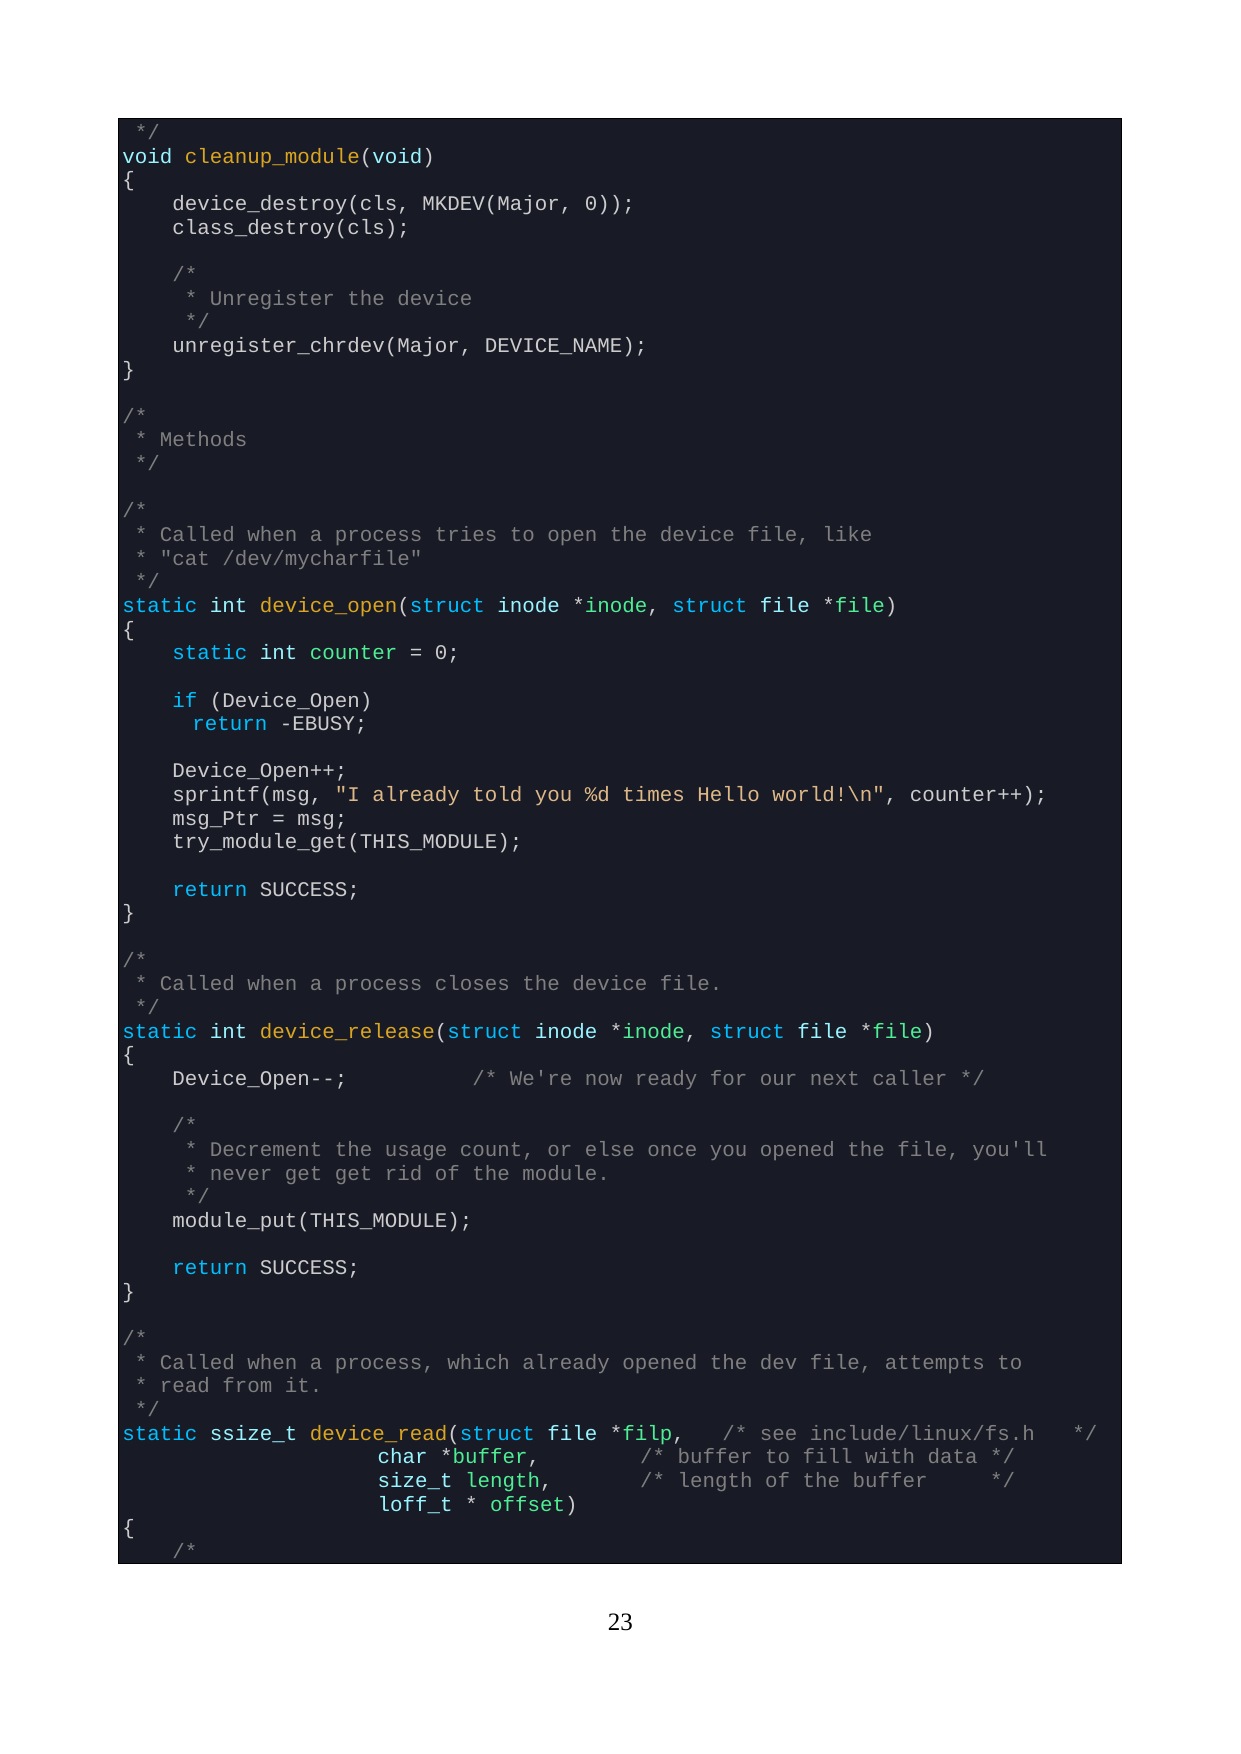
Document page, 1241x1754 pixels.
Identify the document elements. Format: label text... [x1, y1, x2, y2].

text * "cat /dev/mycharfile" [119, 544, 1121, 567]
text * Decrement the usage count, or else once you opened the file, you'll [119, 1135, 1121, 1158]
text */ [119, 1182, 1121, 1206]
text static int device_open(struct inode *inode, struct file *file) [119, 591, 1121, 615]
text static int counter = 0; [119, 638, 1121, 662]
text Device_Open++; [119, 757, 1121, 780]
text /* [119, 1537, 1121, 1563]
text * never get get rid of the module. [119, 1158, 1121, 1182]
text /* [119, 1324, 1121, 1348]
text /* [119, 1111, 1121, 1135]
text try_module_get(THIS_MODULE); [119, 827, 1121, 851]
text module_put(THIS_MODULE); [119, 1206, 1121, 1229]
text return SUCCESS; [119, 875, 1121, 898]
text * Called when a process, which already opened the dev file, attempts to [119, 1348, 1121, 1371]
text { [119, 165, 1121, 189]
text return -EBUSY; [119, 709, 1121, 733]
text */ [119, 449, 1121, 473]
text { [119, 1040, 1121, 1064]
text return SUCCESS; [119, 1253, 1121, 1277]
text Device_Open--; /* We're now ready for our next caller */ [119, 1064, 1121, 1088]
text loff_t * offset) [119, 1489, 1121, 1513]
text */ [119, 567, 1121, 591]
text * Called when a process tries to open the device file, like [119, 520, 1121, 544]
text * read from it. [119, 1371, 1121, 1395]
text msg_Ptr = msg; [119, 804, 1121, 827]
text /* [119, 402, 1121, 426]
text { [119, 615, 1121, 638]
text size_t length, /* length of the buffer */ [119, 1466, 1121, 1489]
text /* [119, 260, 1121, 284]
text } [119, 1277, 1121, 1300]
text * Methods [119, 426, 1121, 449]
text unregister_chrdev(Major, DEVICE_NAME); [119, 331, 1121, 354]
text /* [119, 946, 1121, 969]
text { [119, 1513, 1121, 1537]
text */ [119, 1395, 1121, 1419]
text char *buffer, /* buffer to fill with data */ [119, 1442, 1121, 1466]
text * Called when a process closes the device file. [119, 969, 1121, 993]
text /* [119, 496, 1121, 520]
text sprintf(msg, "I already told you %d times Hello world!\n", counter++); [119, 780, 1121, 804]
text } [119, 354, 1121, 378]
text * Unregister the device [119, 284, 1121, 307]
text void cleanup_module(void) [119, 142, 1121, 165]
text static int device_release(struct inode *inode, struct file *file) [119, 1017, 1121, 1040]
text device_destroy(cls, MKDEV(Major, 0)); [119, 189, 1121, 213]
text */ [119, 119, 1121, 142]
text } [119, 898, 1121, 922]
text static ssize_t device_read(struct file *filp, /* see include/linux/fs.h */ [119, 1419, 1121, 1442]
text if (Device_Open) [119, 686, 1121, 709]
text */ [119, 307, 1121, 331]
text */ [119, 993, 1121, 1017]
text class_destroy(cls); [119, 213, 1121, 236]
